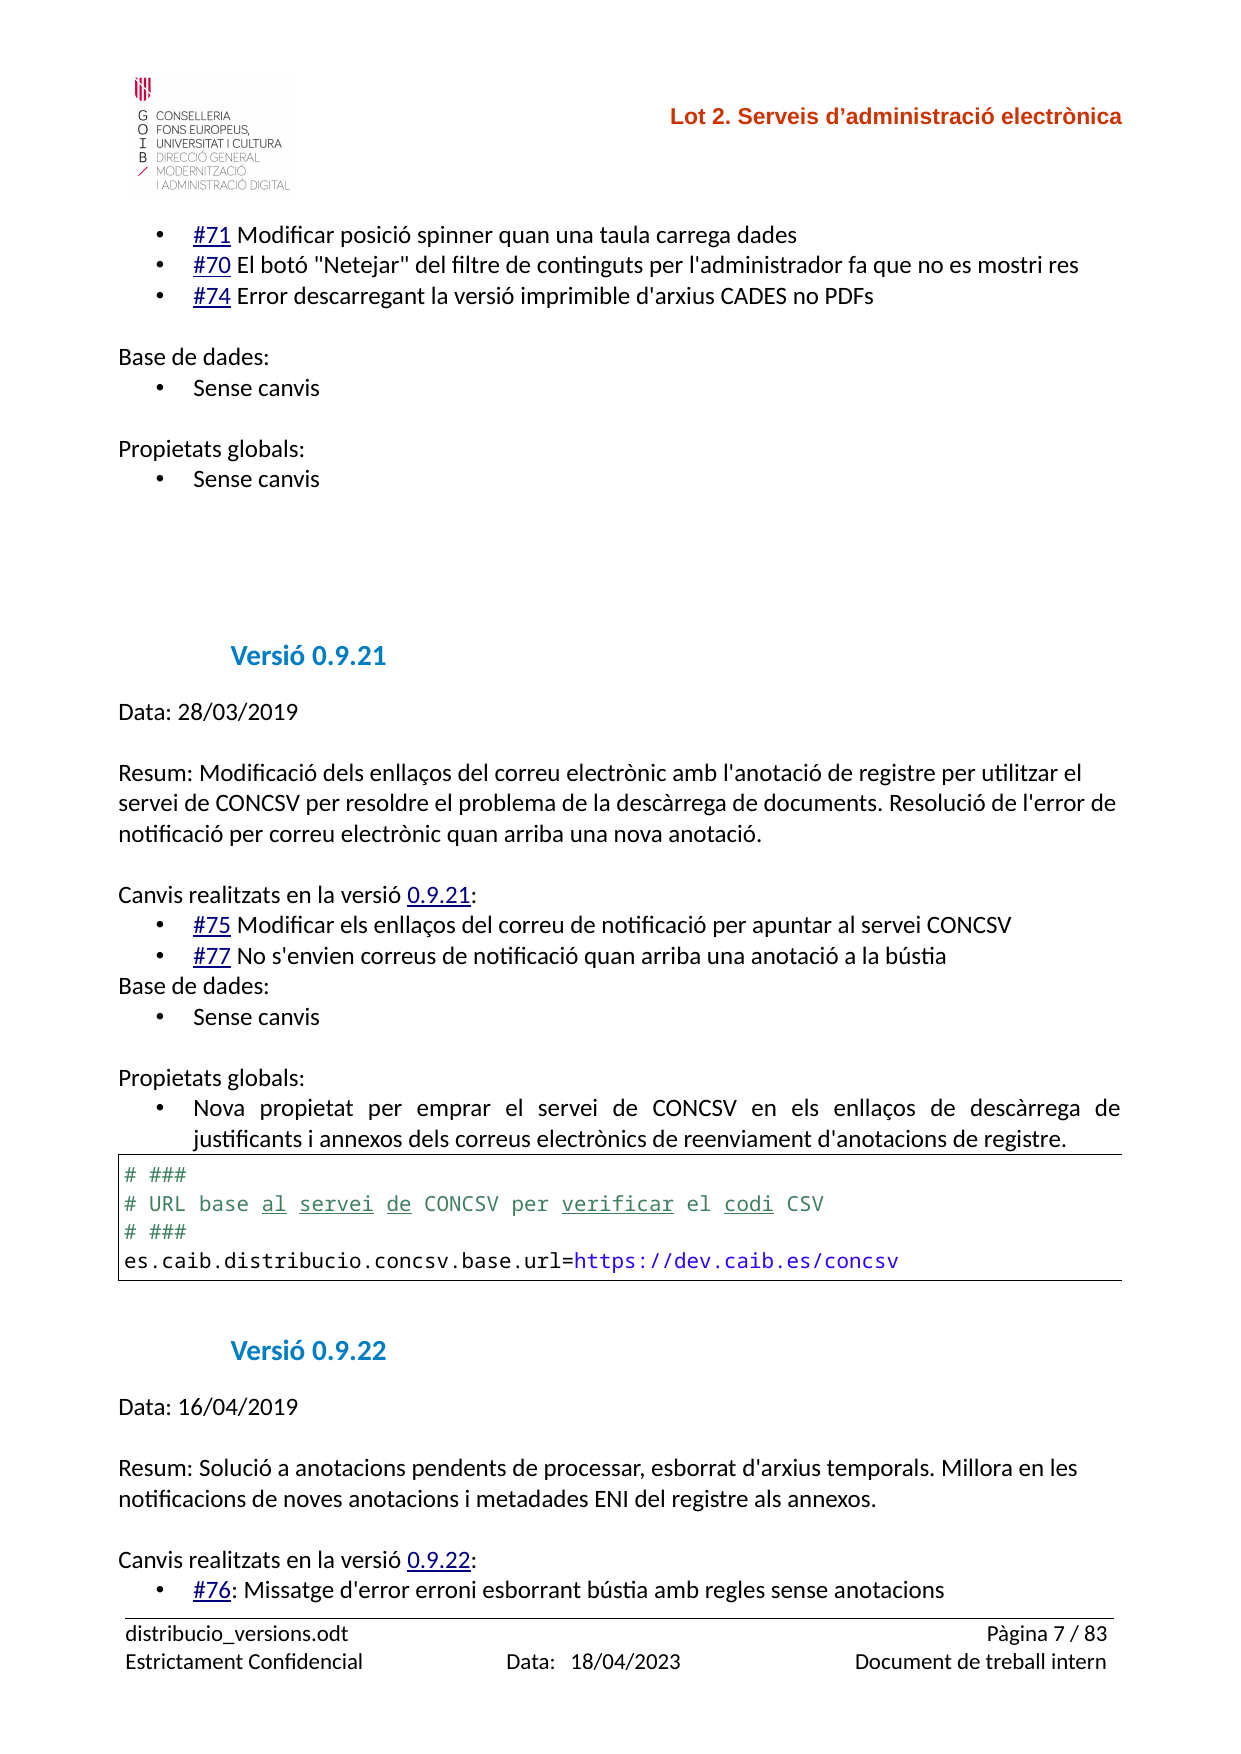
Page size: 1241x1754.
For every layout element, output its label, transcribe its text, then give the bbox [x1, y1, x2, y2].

text Propietats globals: [118, 1062, 1122, 1093]
list Nova propietat per emprar el servei de CONCSV en els enllaços de descàrrega de justificants i annexos dels correus electrònics de reenviament d'anotacions de registre. [156, 1093, 1122, 1154]
text Base de dades: [118, 971, 1122, 1001]
subtitle Versió 0.9.21 [153, 637, 1122, 672]
text Base de dades: [118, 341, 1122, 372]
text Resum: Solució a anotacions pendents de processar, esborrat d'arxius temporals. Millora en les notificacions de noves anotacions i metadades ENI del registre als annexos. [118, 1452, 1122, 1513]
list Sense canvis [156, 463, 1122, 494]
list #75 Modificar els enllaços del correu de notificació per apuntar al servei CONCSV [156, 909, 1122, 940]
list #76: Missatge d'error erroni esborrant bústia amb regles sense anotacions [156, 1574, 1122, 1605]
text Data: 16/04/2019 [118, 1391, 1122, 1422]
text Resum: Modificació dels enllaços del correu electrònic amb l'anotació de registre per utilitzar el servei de CONCSV per resoldre el problema de la descàrrega de documents. Resolució de l'error de notificació per correu electrònic quan arriba una nova anotació. [118, 757, 1122, 848]
list #77 No s'envien correus de notificació quan arriba una anotació a la bústia [156, 940, 1122, 971]
text Propietats globals: [118, 433, 1122, 463]
list Sense canvis [156, 1001, 1122, 1032]
table_header # ### # URL base al servei de CONCSV per verificar el codi CSV # ### es.caib.distribucio.concsv.base.url=https://dev.caib.es/concsv [119, 1155, 1122, 1280]
text Canvis realitzats en la versió 0.9.22: [118, 1544, 1122, 1574]
subtitle Versió 0.9.22 [153, 1332, 1122, 1368]
list #70 El botó "Netejar" del filtre de continguts per l'administrador fa que no es mostri res [156, 250, 1122, 280]
list #74 Error descarregant la versió imprimible d'arxius CADES no PDFs [156, 280, 1122, 311]
picture [126, 70, 299, 197]
text Data: 28/03/2019 [118, 696, 1122, 726]
list Sense canvis [156, 372, 1122, 402]
text Canvis realitzats en la versió 0.9.21: [118, 879, 1122, 909]
list #71 Modificar posició spinner quan una taula carrega dades [156, 219, 1122, 250]
